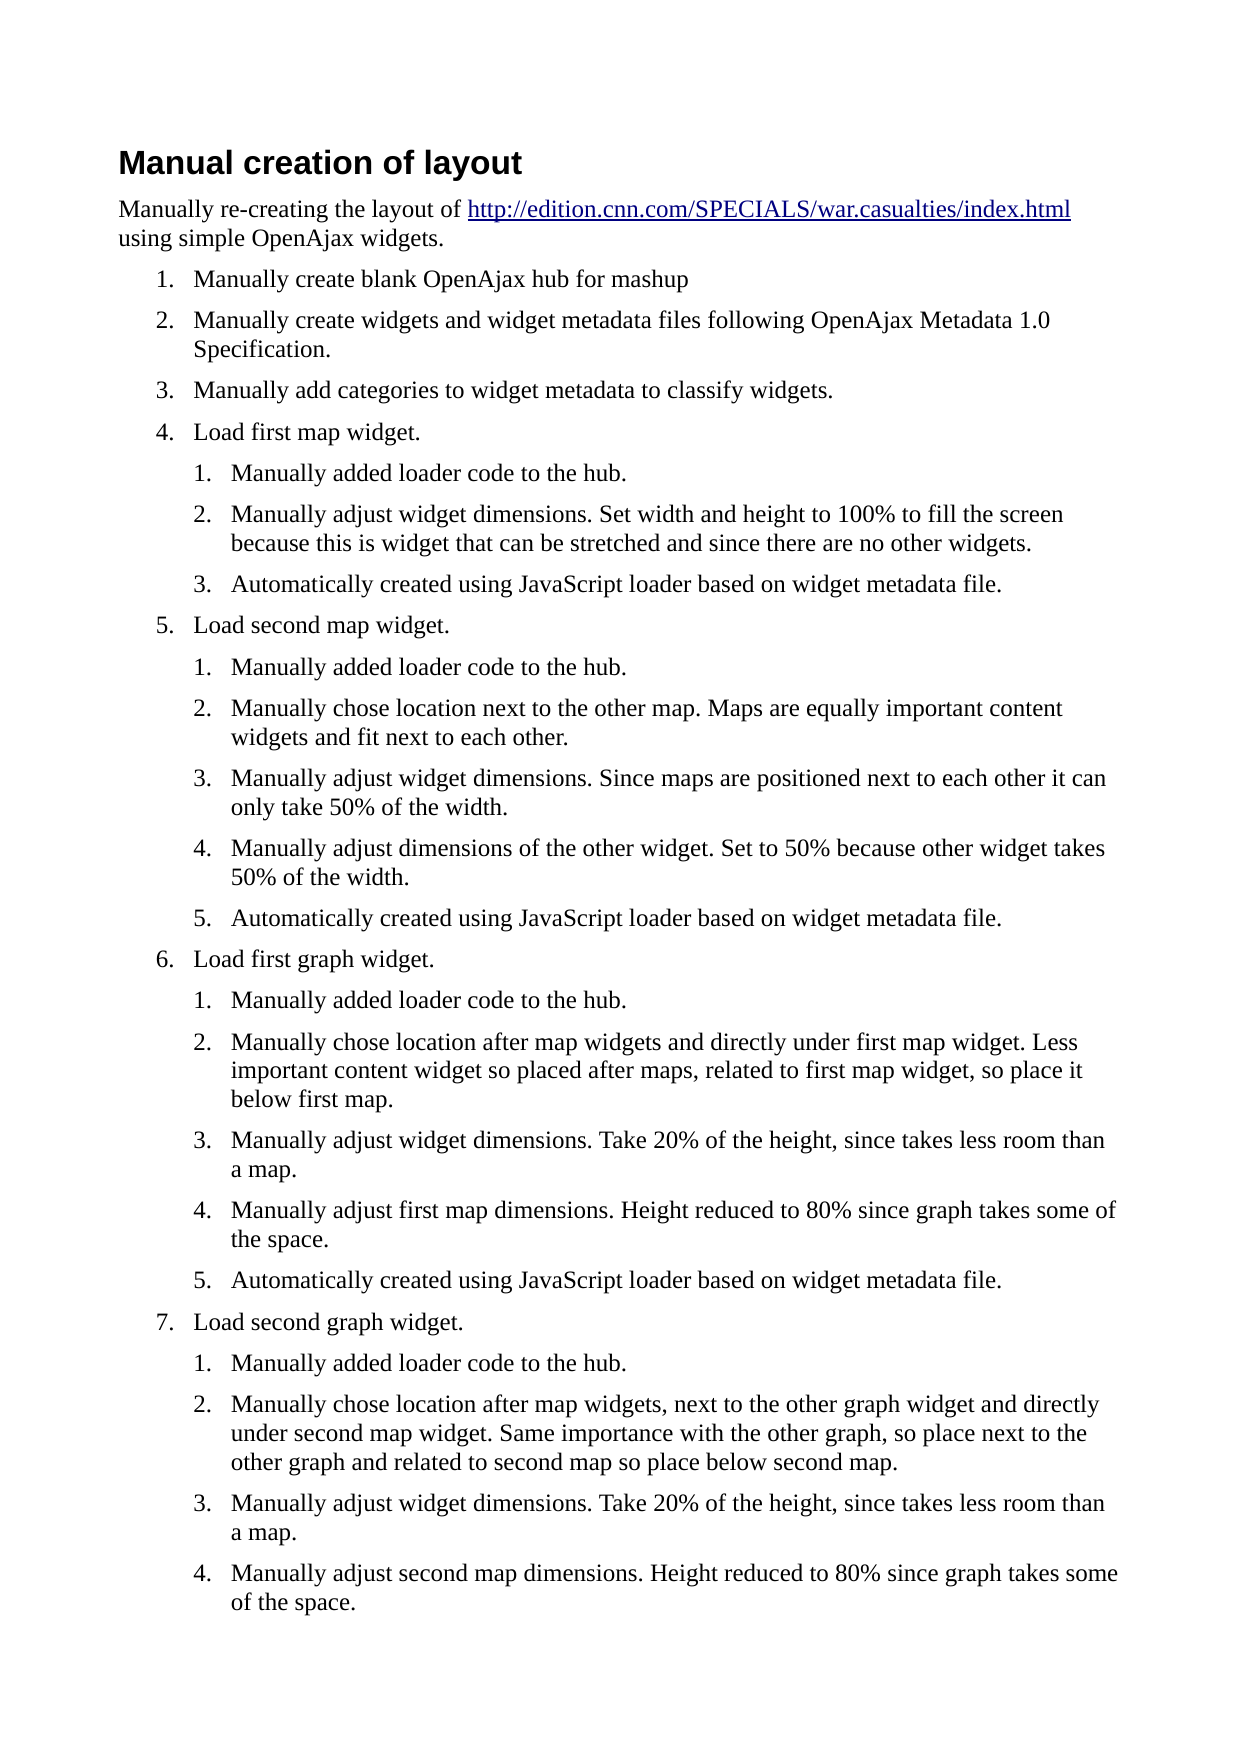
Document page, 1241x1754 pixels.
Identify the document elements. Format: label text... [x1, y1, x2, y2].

list Manually added loader code to the hub. [193, 986, 1122, 1014]
list Manually added loader code to the hub. [193, 652, 1122, 681]
list Manually create blank OpenAjax hub for mashup [156, 264, 1122, 293]
list Manually adjust dimensions of the other widget. Set to 50% because other widget takes 50% of the width. [193, 833, 1122, 891]
list Manually chose location after map widgets, next to the other graph widget and directly under second map widget. Same importance with the other graph, so place next to the other graph and related to second map so place below second map. [193, 1389, 1122, 1476]
text Manually re-creating the layout of http://edition.cnn.com/SPECIALS/war.casualties/index.html using simple OpenAjax widgets. [118, 194, 1122, 252]
list Load first map widget. [156, 417, 1122, 446]
list Manually adjust second map dimensions. Height reduced to 80% since graph takes some of the space. [193, 1558, 1122, 1616]
subtitle Manual creation of layout [118, 143, 1122, 182]
list Manually added loader code to the hub. [193, 1348, 1122, 1377]
list Manually chose location next to the other map. Maps are equally important content widgets and fit next to each other. [193, 693, 1122, 751]
list Load second map widget. [156, 611, 1122, 639]
list Load second graph widget. [156, 1307, 1122, 1336]
list Load first graph widget. [156, 944, 1122, 973]
list Automatically created using JavaScript loader based on widget metadata file. [193, 569, 1122, 598]
list Manually adjust widget dimensions. Set width and height to 100% to fill the screen because this is widget that can be stretched and since there are no other widgets. [193, 499, 1122, 557]
list Manually adjust widget dimensions. Since maps are positioned next to each other it can only take 50% of the width. [193, 763, 1122, 821]
list Manually create widgets and widget metadata files following OpenAjax Metadata 1.0 Specification. [156, 306, 1122, 363]
list Manually add categories to widget metadata to classify widgets. [156, 376, 1122, 404]
list Manually added loader code to the hub. [193, 458, 1122, 487]
list Manually adjust widget dimensions. Take 20% of the height, since takes less room than a map. [193, 1126, 1122, 1183]
list Automatically created using JavaScript loader based on widget metadata file. [193, 1266, 1122, 1294]
list Manually adjust widget dimensions. Take 20% of the height, since takes less room than a map. [193, 1488, 1122, 1546]
list Automatically created using JavaScript loader based on widget metadata file. [193, 903, 1122, 932]
list Manually adjust first map dimensions. Height reduced to 80% since graph takes some of the space. [193, 1196, 1122, 1253]
list Manually chose location after map widgets and directly under first map widget. Less important content widget so placed after maps, related to first map widget, so place it below first map. [193, 1027, 1122, 1113]
